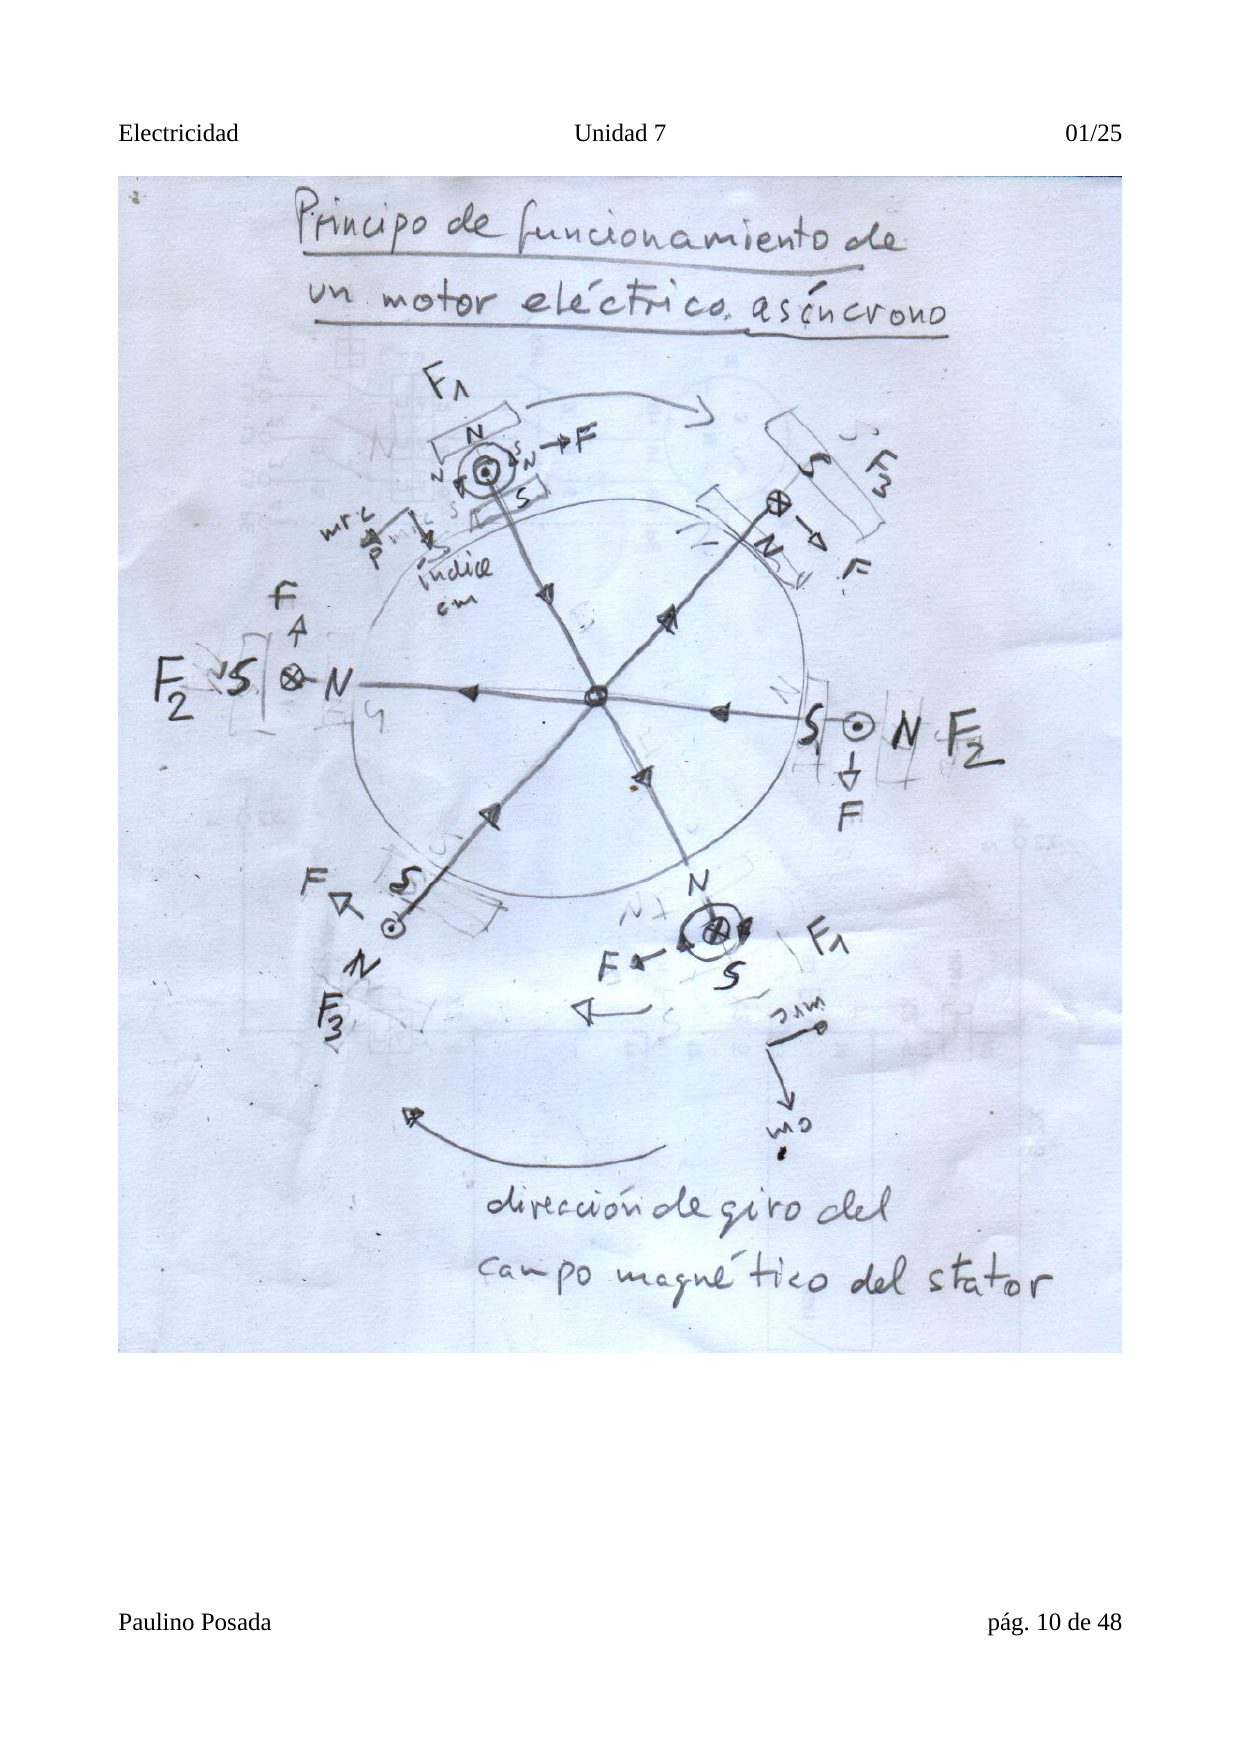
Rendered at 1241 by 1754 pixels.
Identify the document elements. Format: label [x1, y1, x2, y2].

picture [118, 176, 1123, 1353]
